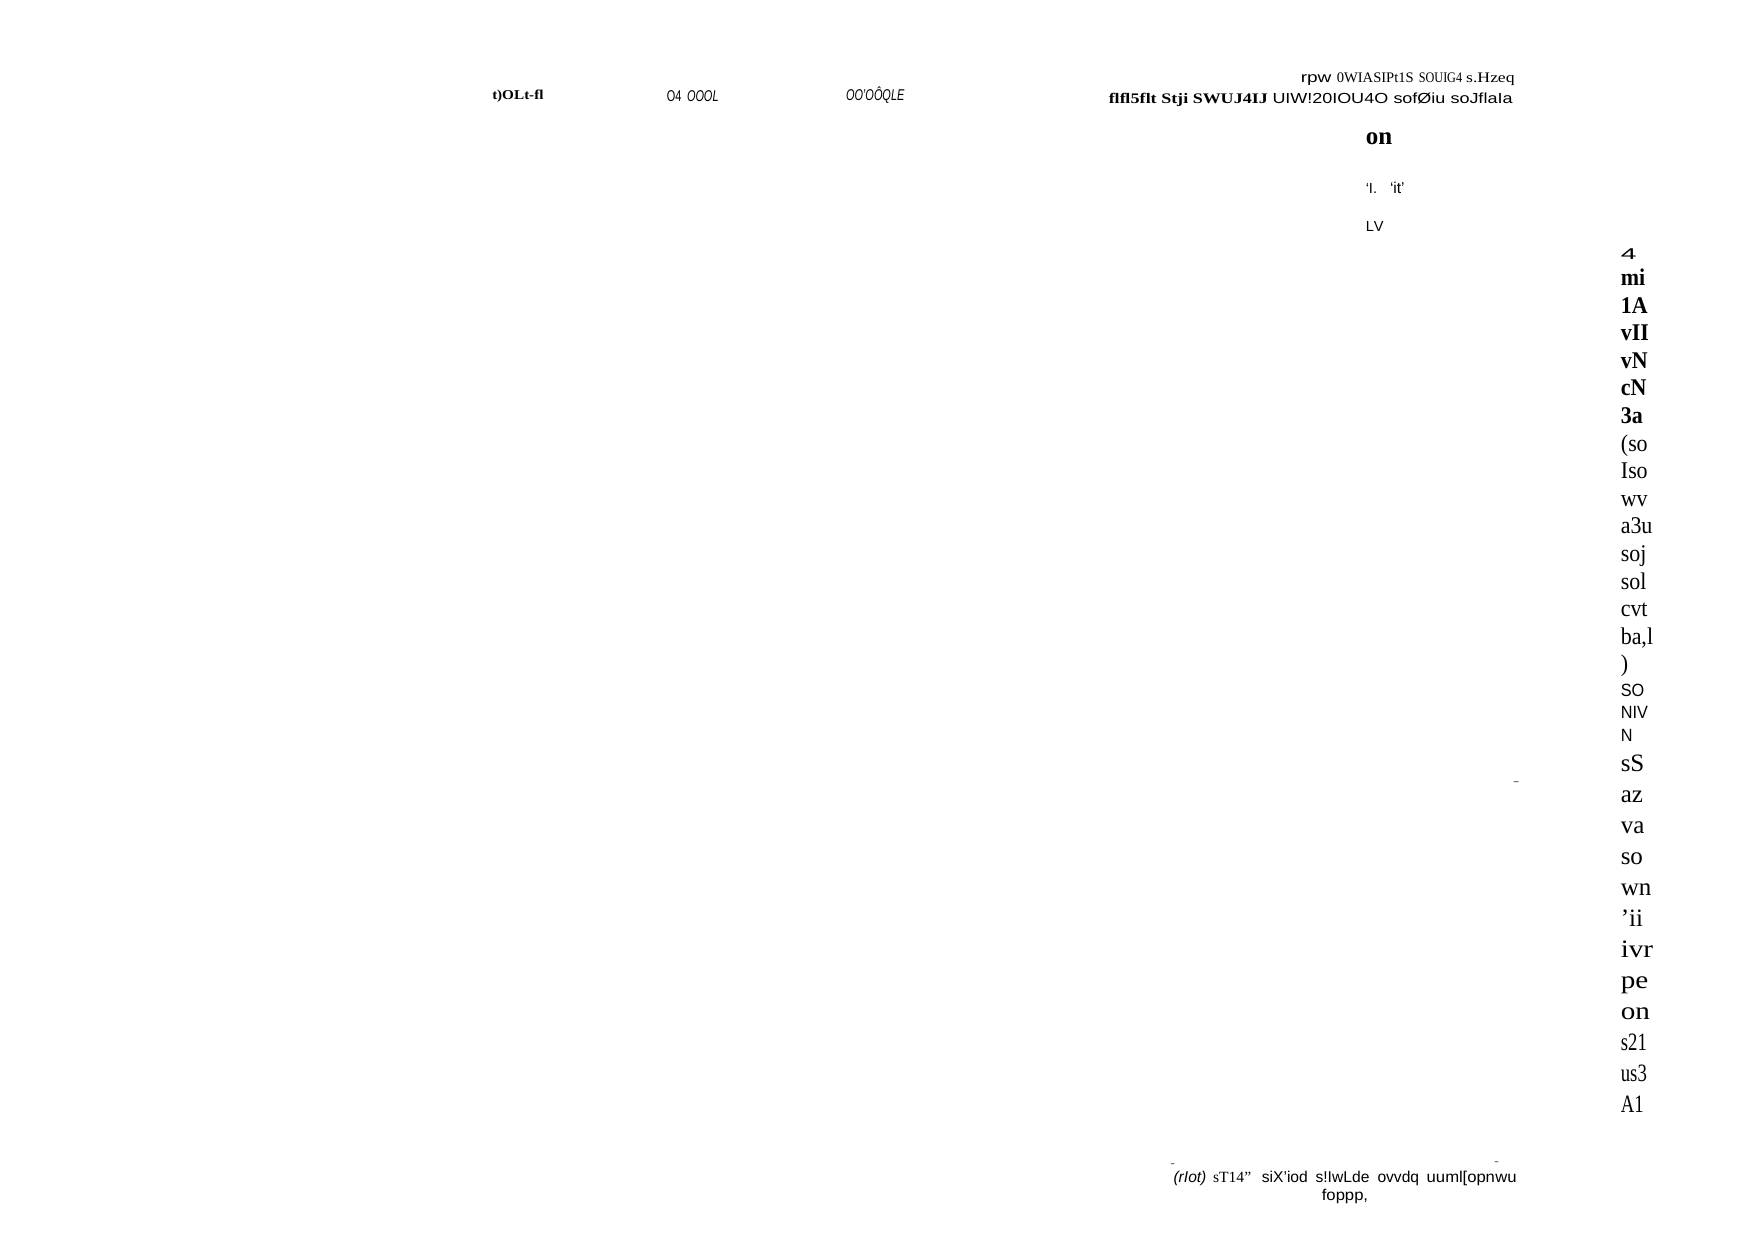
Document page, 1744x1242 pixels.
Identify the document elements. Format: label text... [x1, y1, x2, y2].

text on ‘I. ‘it’ LV [1366, 121, 1625, 234]
text rpw 0WIASIPt1S SOUIG4 s.Hzeq [1301, 69, 1625, 86]
text t)OLt-fl O4 OOOL OO’OÔQLE [492, 85, 907, 105]
text - - (rIot) sT14” siX’iod s!IwLde ovvdq uuml[opnwu foppp, [1170, 1154, 1519, 1204]
text - [1513, 778, 1519, 786]
text flfl5flt Stji SWUJ4IJ UIW!20IOU4O sofØiu soJflaIa [1108, 90, 1625, 107]
text 4 mi1AvIIvNcN3a (soIsowva3u sojsolcvtba,l) SONIVN sSazva sown’ii ivrpeon s21us3A1 [1621, 241, 1654, 1118]
